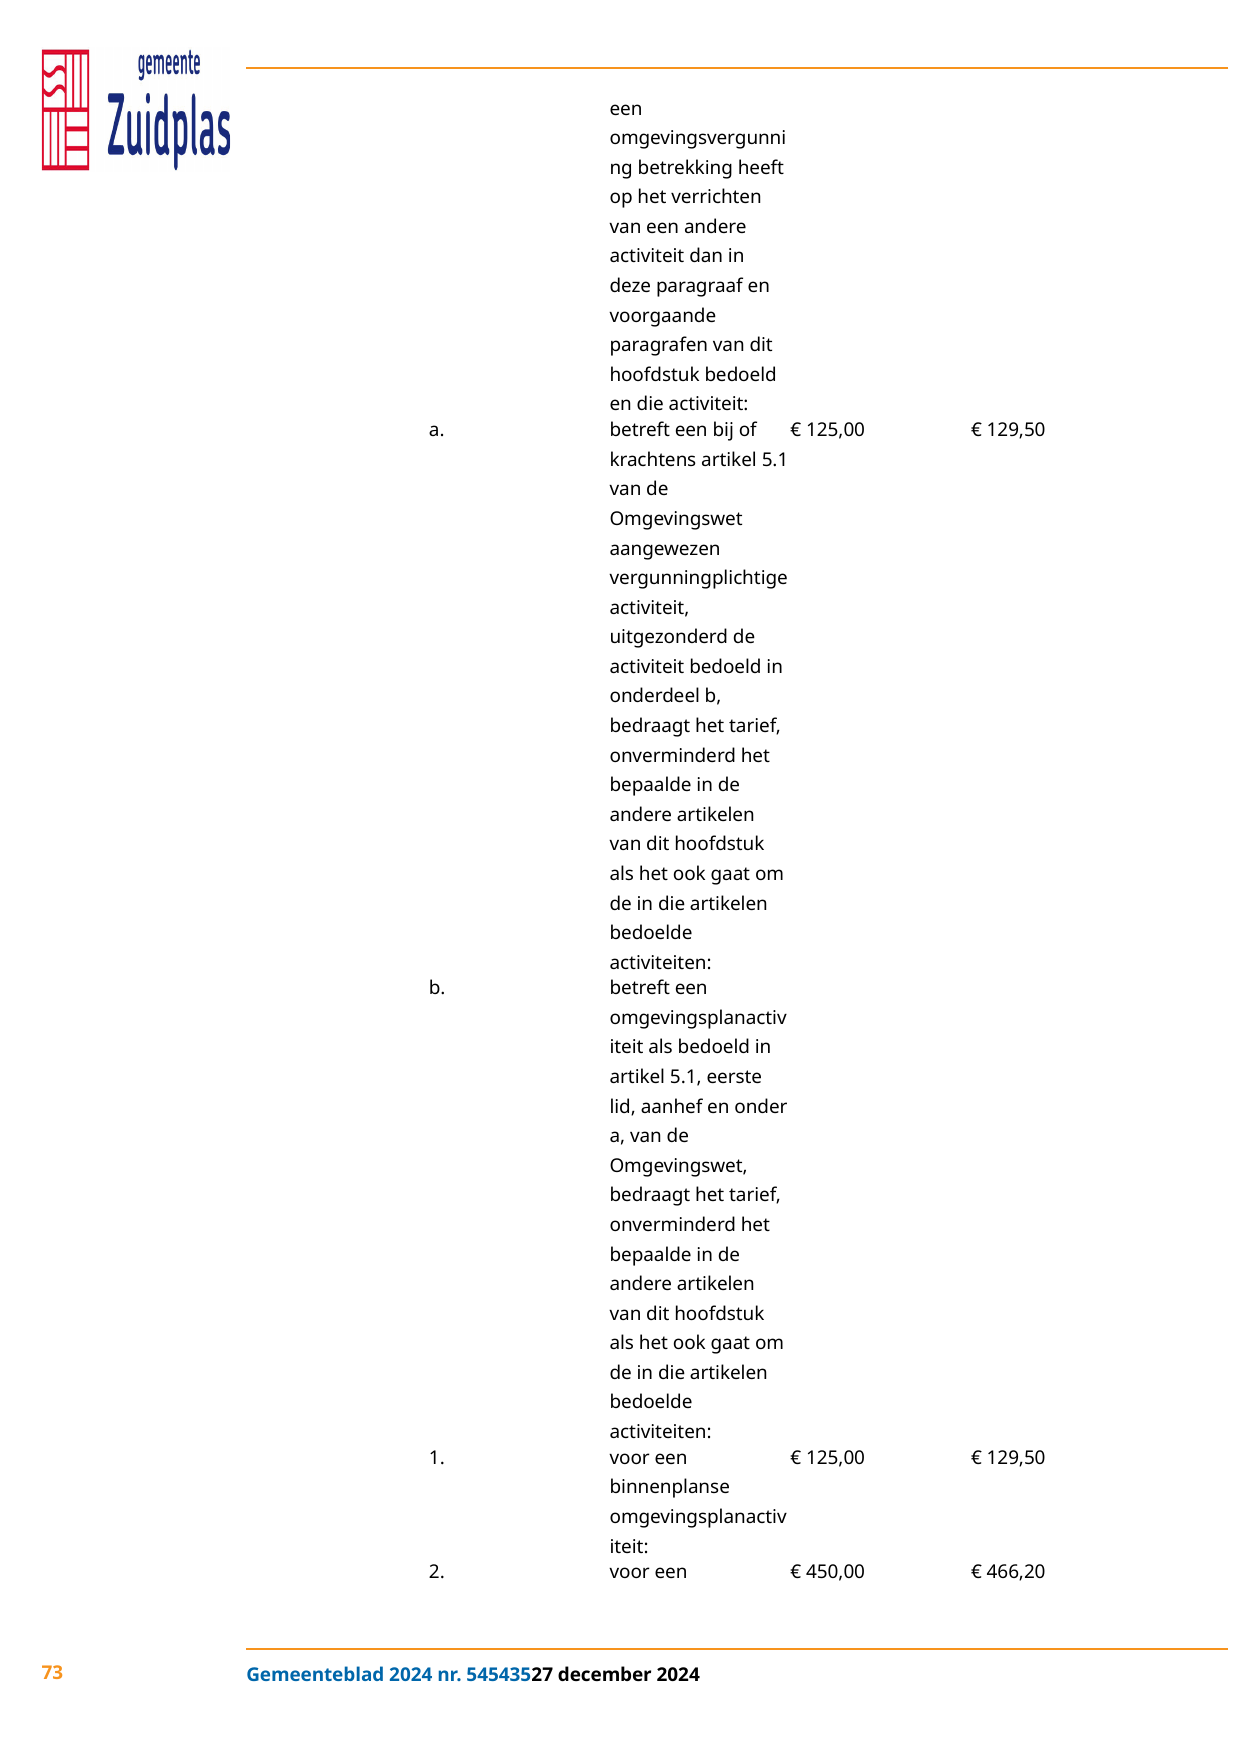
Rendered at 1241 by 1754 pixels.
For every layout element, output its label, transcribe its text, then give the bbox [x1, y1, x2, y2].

table_cell betreft een bij of krachtens artikel 5.1 van de Omgevingswet aangewezen vergunningplichtige activiteit, uitgezonderd de activiteit bedoeld in onderdeel b, bedraagt het tarief, onverminderd het bepaalde in de andere artikelen van dit hoofdstuk als het ook gaat om de in die artikelen bedoelde activiteiten: [609, 416, 790, 974]
table_cell € 466,20 [971, 1559, 1152, 1584]
table_cell [248, 1444, 429, 1558]
table_cell [248, 95, 429, 416]
table_cell € 125,00 [790, 416, 971, 974]
table_cell € 125,00 [790, 1444, 971, 1558]
table_cell voor een [609, 1559, 790, 1584]
table_cell € 129,50 [971, 1444, 1152, 1558]
table_cell [971, 95, 1152, 416]
picture [41, 47, 231, 172]
table_cell [790, 975, 971, 1444]
table_cell [790, 95, 971, 416]
table_cell [248, 975, 429, 1444]
table_cell b. [429, 975, 609, 1444]
table_cell een omgevingsvergunning betrekking heeft op het verrichten van een andere activiteit dan in deze paragraaf en voorgaande paragrafen van dit hoofdstuk bedoeld en die activiteit: [609, 95, 790, 416]
table_cell voor een binnenplanse omgevingsplanactiviteit: [609, 1444, 790, 1558]
table_cell [248, 416, 429, 974]
table_cell 2. [429, 1559, 609, 1584]
table_cell a. [429, 416, 609, 974]
table_cell 1. [429, 1444, 609, 1558]
table_cell betreft een omgevingsplanactiviteit als bedoeld in artikel 5.1, eerste lid, aanhef en onder a, van de Omgevingswet, bedraagt het tarief, onverminderd het bepaalde in de andere artikelen van dit hoofdstuk als het ook gaat om de in die artikelen bedoelde activiteiten: [609, 975, 790, 1444]
table_cell [971, 975, 1152, 1444]
table_cell € 129,50 [971, 416, 1152, 974]
table_cell € 450,00 [790, 1559, 971, 1584]
table_cell [429, 95, 609, 416]
table_cell [248, 1559, 429, 1584]
